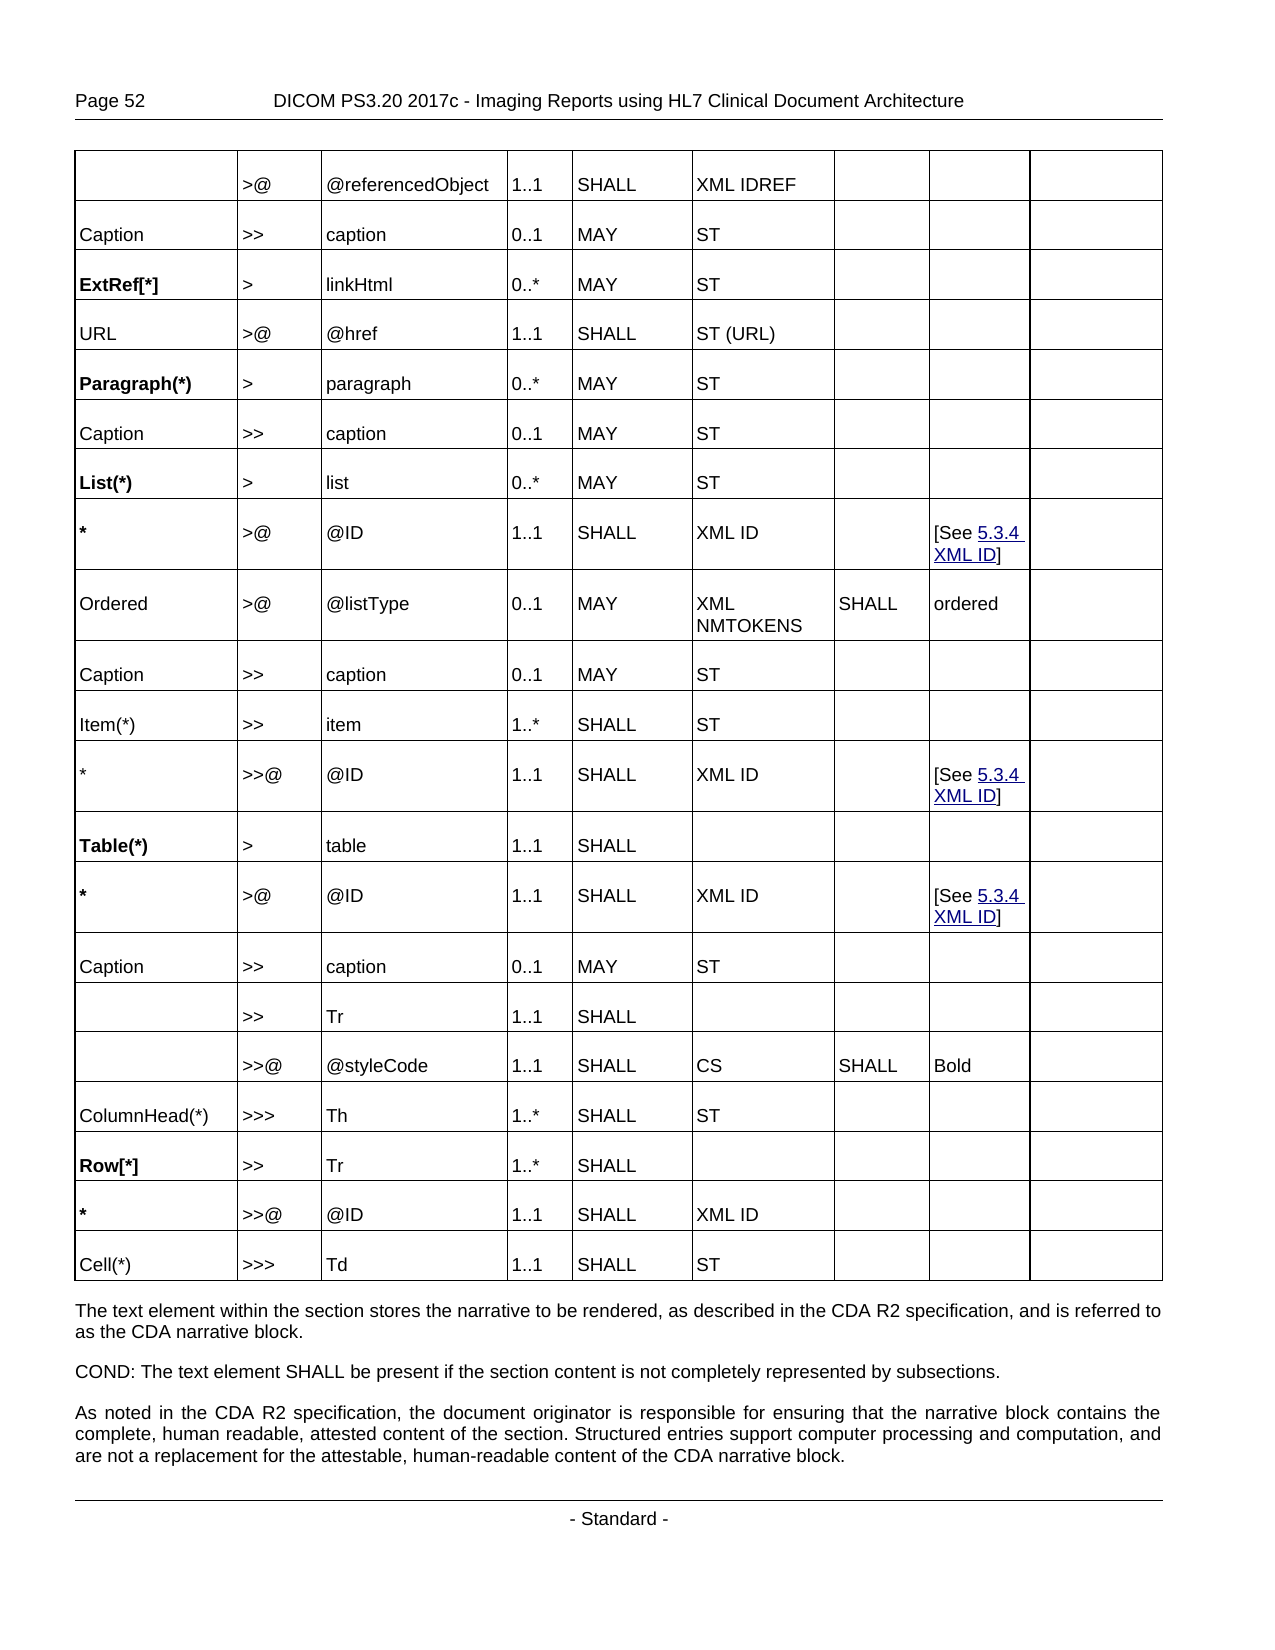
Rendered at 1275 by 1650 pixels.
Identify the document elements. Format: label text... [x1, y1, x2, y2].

table_cell 1..* [508, 1132, 572, 1180]
table_cell 1..1 [508, 983, 572, 1031]
table_cell 0..1 [508, 400, 572, 448]
table_cell link​Html [322, 250, 507, 299]
table_cell [835, 449, 929, 498]
table_cell caption [322, 641, 507, 690]
table_cell Tr [322, 1132, 507, 1180]
table_cell Th [322, 1082, 507, 1131]
table_cell Bold [930, 1032, 1029, 1081]
table_cell Ordered [76, 570, 237, 640]
table_cell [1031, 983, 1162, 1031]
table_cell [930, 1231, 1029, 1280]
table_cell [1031, 400, 1162, 448]
table_cell SHALL [573, 499, 692, 569]
table_cell MAY [573, 400, 692, 448]
table_cell ST (URL) [693, 300, 834, 349]
table_cell SHALL [573, 812, 692, 861]
table_cell [835, 1181, 929, 1230]
table_cell [835, 862, 929, 932]
table_cell >@ [238, 862, 321, 932]
table_cell MAY [573, 641, 692, 690]
table_cell XML ID [693, 1181, 834, 1230]
table_cell Td [322, 1231, 507, 1280]
table_cell > [238, 449, 321, 498]
table_cell >> [238, 400, 321, 448]
table_cell 1..1 [508, 741, 572, 811]
table_cell [1031, 741, 1162, 811]
table_cell [930, 350, 1029, 398]
table_cell 1..1 [508, 862, 572, 932]
table_cell >>> [238, 1231, 321, 1280]
table_cell [693, 812, 834, 861]
table_cell [930, 201, 1029, 249]
text The text element within the section stores the narrative to be rendered, as described in the CDA R2 specification, and is referred to as the CDA narrative block. [75, 1299, 1162, 1343]
table_cell 1..1 [508, 1032, 572, 1081]
table_cell >@ [238, 570, 321, 640]
table_cell [835, 300, 929, 349]
table_cell >@ [238, 151, 321, 200]
table_cell [930, 691, 1029, 740]
table_cell [1031, 449, 1162, 498]
table_cell @ID [322, 741, 507, 811]
table_cell >> [238, 691, 321, 740]
table_cell Caption [76, 400, 237, 448]
table_cell XML NMTOKENS [693, 570, 834, 640]
table_cell URL [76, 300, 237, 349]
table_cell Table(*) [76, 812, 237, 861]
table_cell [930, 151, 1029, 200]
table_cell [835, 741, 929, 811]
table_cell SHALL [573, 983, 692, 1031]
table_cell 1..* [508, 691, 572, 740]
table_cell SHALL [573, 1032, 692, 1081]
table_cell [1031, 570, 1162, 640]
table_cell Caption [76, 933, 237, 982]
table_cell SHALL [573, 151, 692, 200]
table_cell [930, 1181, 1029, 1230]
table_cell [1031, 499, 1162, 569]
table_cell MAY [573, 250, 692, 299]
table_cell ST [693, 449, 834, 498]
table_cell MAY [573, 933, 692, 982]
table_cell paragraph [322, 350, 507, 398]
table_cell [930, 1082, 1029, 1131]
table_cell ST [693, 691, 834, 740]
table_cell [835, 1082, 929, 1131]
table_cell [1031, 641, 1162, 690]
table_cell caption [322, 201, 507, 249]
table_cell MAY [573, 350, 692, 398]
table_cell [930, 300, 1029, 349]
table_cell [930, 812, 1029, 861]
table_cell [1031, 201, 1162, 249]
table_cell 0..* [508, 250, 572, 299]
table_cell 0..1 [508, 570, 572, 640]
table_cell >> [238, 1132, 321, 1180]
table_cell Caption [76, 201, 237, 249]
text As noted in the CDA R2 specification, the document originator is responsible for ensuring that the narrative block contains the complete, human readable, attested content of the section. Structured entries support computer processing and computation, and are not a replacement for the attestable, human-readable content of the CDA narrative block. [75, 1402, 1162, 1466]
table_cell ST [693, 250, 834, 299]
table_cell [1031, 250, 1162, 299]
table_cell XML ID [693, 499, 834, 569]
table_cell @referencedObject [322, 151, 507, 200]
table_cell 0..1 [508, 201, 572, 249]
table_cell caption [322, 933, 507, 982]
table_cell [930, 250, 1029, 299]
table_cell >> [238, 201, 321, 249]
table_cell @styleCode [322, 1032, 507, 1081]
table_cell XML IDREF [693, 151, 834, 200]
table_cell >>@ [238, 741, 321, 811]
table_cell [693, 1132, 834, 1180]
table_cell [1031, 350, 1162, 398]
table_cell Ext​Ref[*] [76, 250, 237, 299]
table_cell [1031, 1032, 1162, 1081]
table_cell 1..1 [508, 151, 572, 200]
table_cell >>> [238, 1082, 321, 1131]
table_cell 1..1 [508, 812, 572, 861]
table_cell * [76, 862, 237, 932]
table_cell table [322, 812, 507, 861]
table_cell 0..* [508, 449, 572, 498]
table_cell MAY [573, 570, 692, 640]
table_cell ST [693, 350, 834, 398]
table_cell >>@ [238, 1181, 321, 1230]
table_cell > [238, 812, 321, 861]
table_cell Item(*) [76, 691, 237, 740]
table_cell SHALL [573, 691, 692, 740]
table_cell >> [238, 641, 321, 690]
table_cell > [238, 350, 321, 398]
table_cell 1..1 [508, 1231, 572, 1280]
table_cell caption [322, 400, 507, 448]
table_cell [835, 1231, 929, 1280]
table_cell [1031, 812, 1162, 861]
table_cell 0..1 [508, 641, 572, 690]
table_cell [835, 1132, 929, 1180]
table_cell > [238, 250, 321, 299]
table_cell [835, 250, 929, 299]
table_cell SHALL [573, 1231, 692, 1280]
table_cell @ID [322, 499, 507, 569]
table_cell Column​Head(*) [76, 1082, 237, 1131]
table_cell >> [238, 933, 321, 982]
table_cell SHALL [573, 862, 692, 932]
table_cell SHALL [573, 1181, 692, 1230]
table_cell ST [693, 1082, 834, 1131]
table_cell SHALL [835, 570, 929, 640]
table_cell ST [693, 1231, 834, 1280]
table_cell Paragraph(*) [76, 350, 237, 398]
table_cell 1..* [508, 1082, 572, 1131]
table_cell @href [322, 300, 507, 349]
table_cell ST [693, 201, 834, 249]
table_cell [See 5.3.4 XML ID] [930, 499, 1029, 569]
table_cell List(*) [76, 449, 237, 498]
table_cell list [322, 449, 507, 498]
table_cell >@ [238, 499, 321, 569]
table_cell 1..1 [508, 499, 572, 569]
table_cell Cell(*) [76, 1231, 237, 1280]
table_cell [1031, 151, 1162, 200]
table_cell 0..* [508, 350, 572, 398]
table_cell [835, 983, 929, 1031]
table_cell item [322, 691, 507, 740]
table_cell SHALL [835, 1032, 929, 1081]
table_cell Tr [322, 983, 507, 1031]
table_cell [1031, 691, 1162, 740]
table_cell [835, 400, 929, 448]
table_cell 1..1 [508, 1181, 572, 1230]
table_cell [930, 1132, 1029, 1180]
table_cell [See 5.3.4 XML ID] [930, 741, 1029, 811]
table_cell Caption [76, 641, 237, 690]
table_cell [1031, 862, 1162, 932]
table_cell [1031, 1132, 1162, 1180]
table_cell [930, 983, 1029, 1031]
table_cell [1031, 1082, 1162, 1131]
table_cell ST [693, 641, 834, 690]
table_cell CS [693, 1032, 834, 1081]
table_cell ST [693, 400, 834, 448]
table_cell ST [693, 933, 834, 982]
table_cell * [76, 499, 237, 569]
table_cell >@ [238, 300, 321, 349]
table_cell XML ID [693, 741, 834, 811]
table_cell [835, 201, 929, 249]
table_cell @ID [322, 1181, 507, 1230]
table_cell [76, 151, 237, 200]
table_cell [835, 933, 929, 982]
table_cell [1031, 1231, 1162, 1280]
table_cell 1..1 [508, 300, 572, 349]
table_cell [930, 400, 1029, 448]
table_cell XML ID [693, 862, 834, 932]
table_cell [835, 499, 929, 569]
table_cell [835, 641, 929, 690]
table_cell * [76, 741, 237, 811]
table_cell [See 5.3.4 XML ID] [930, 862, 1029, 932]
table_cell [1031, 933, 1162, 982]
table_cell MAY [573, 449, 692, 498]
table_cell [835, 350, 929, 398]
table_cell [835, 812, 929, 861]
table_cell [76, 983, 237, 1031]
table_cell >>@ [238, 1032, 321, 1081]
table_cell SHALL [573, 1132, 692, 1180]
table_cell Row[*] [76, 1132, 237, 1180]
table_cell >> [238, 983, 321, 1031]
table_cell @ID [322, 862, 507, 932]
table_cell [835, 691, 929, 740]
table_cell @listType [322, 570, 507, 640]
table_cell [835, 151, 929, 200]
table_cell [76, 1032, 237, 1081]
table_cell ordered [930, 570, 1029, 640]
table_cell [1031, 1181, 1162, 1230]
table_cell 0..1 [508, 933, 572, 982]
table_cell MAY [573, 201, 692, 249]
table_cell SHALL [573, 741, 692, 811]
table_cell [930, 449, 1029, 498]
table_cell [930, 933, 1029, 982]
table_cell [1031, 300, 1162, 349]
table_cell SHALL [573, 1082, 692, 1131]
table_cell SHALL [573, 300, 692, 349]
text COND: The text element SHALL be present if the section content is not completely represented by subsections. [75, 1361, 1162, 1383]
table_cell [693, 983, 834, 1031]
table_cell * [76, 1181, 237, 1230]
table_cell [930, 641, 1029, 690]
